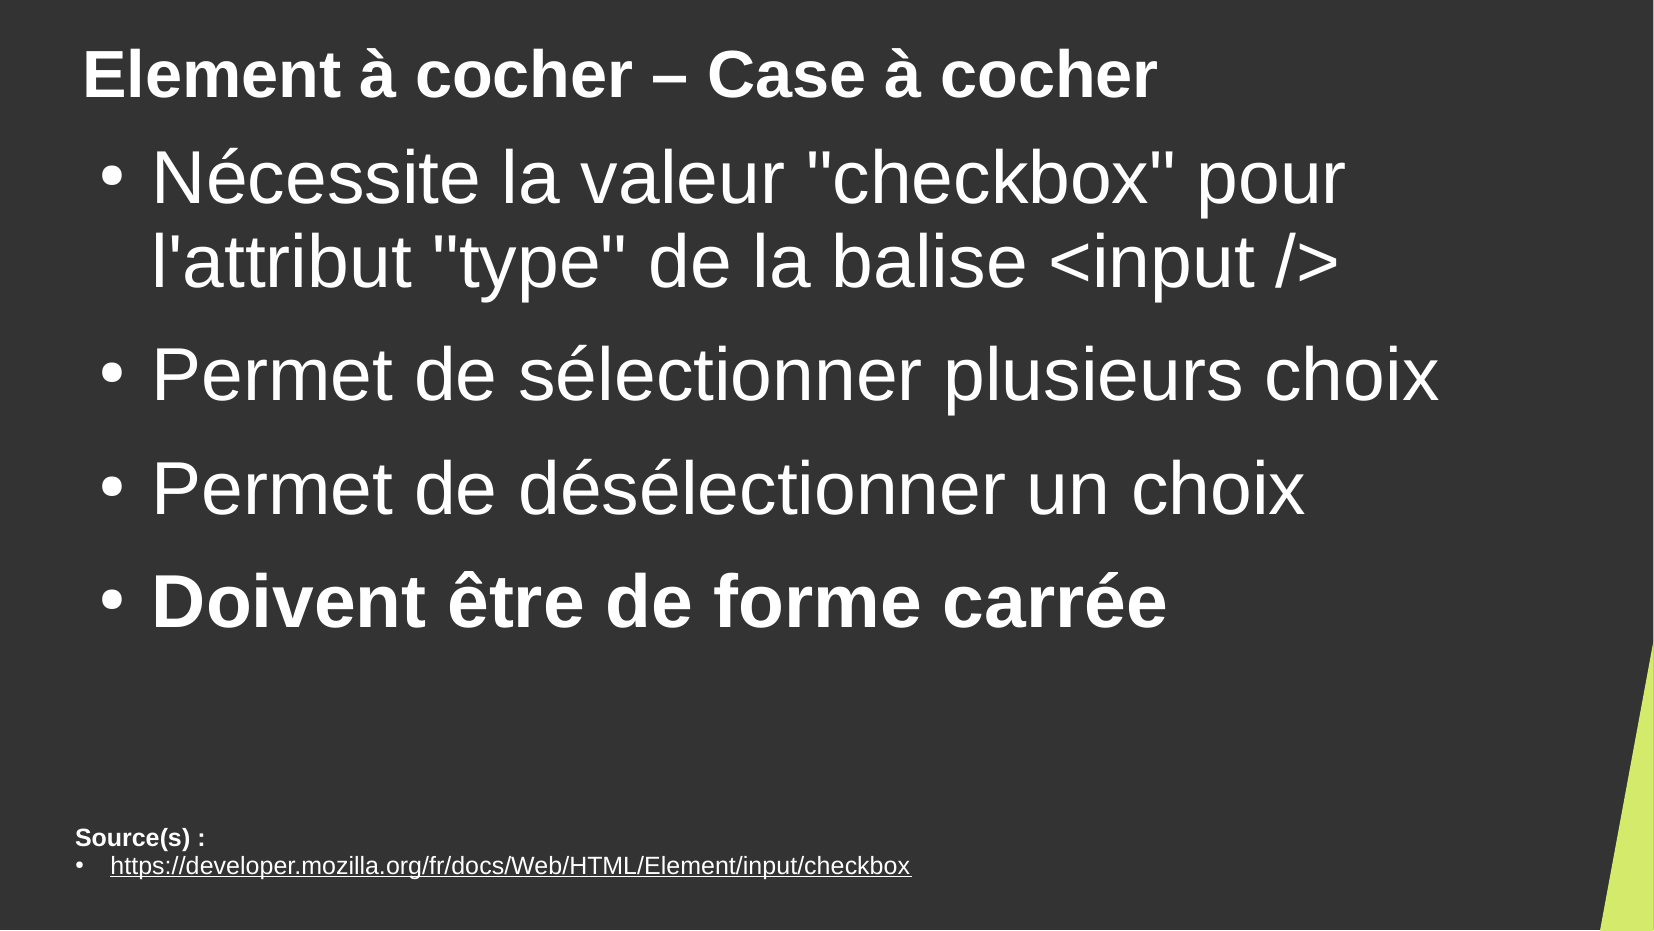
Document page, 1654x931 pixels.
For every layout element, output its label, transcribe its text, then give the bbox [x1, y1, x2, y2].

title Element à cocher – Case à cocher [82, 37, 1571, 114]
text_box Source(s) : https://developer.mozilla.org/fr/docs/Web/HTML/Element/input/checkbox [60, 816, 1546, 916]
list Nécessite la valeur "checkbox" pour l'attribut "type" de la balise <input /> Permet de sélectionner plusieurs choix Permet de désélectionner un choix Doivent être de forme carrée [80, 135, 1605, 733]
text_box [1599, 637, 1654, 931]
